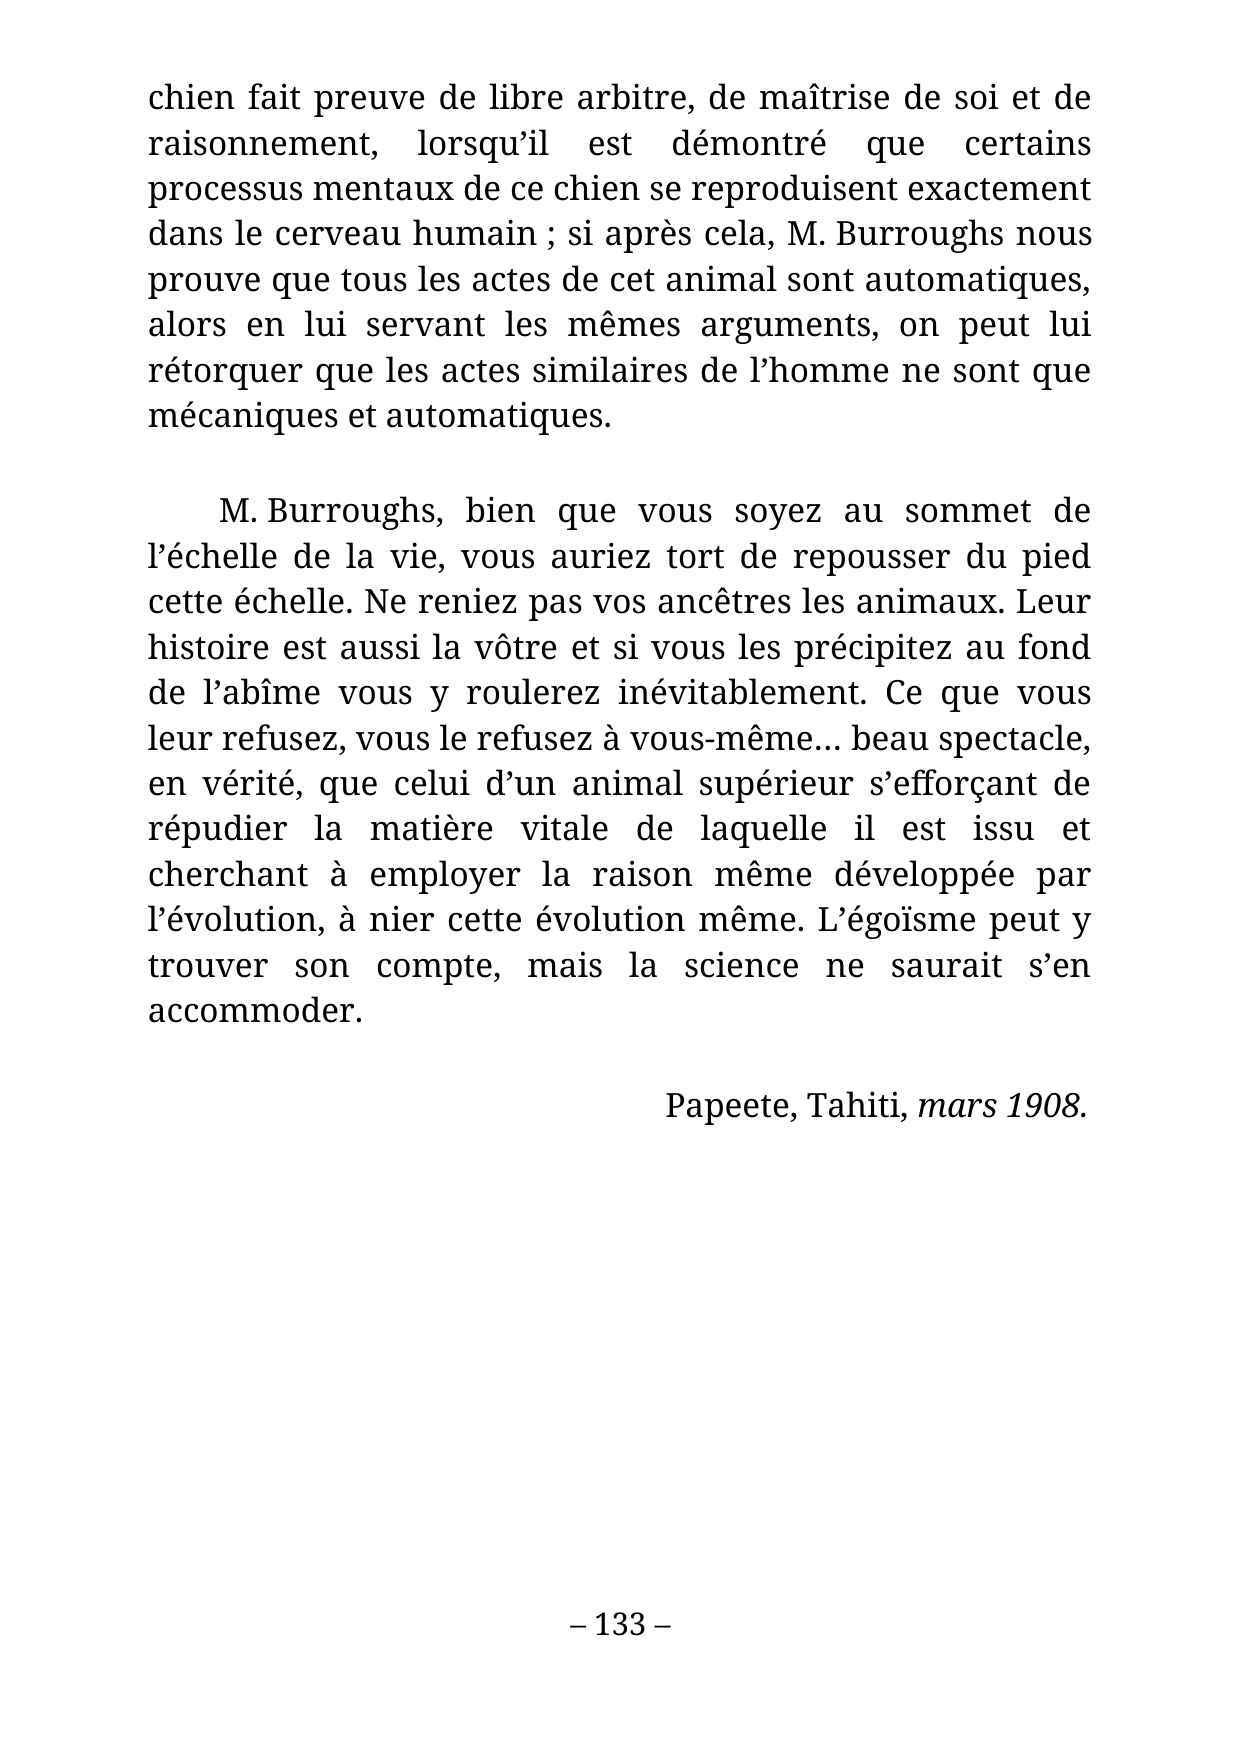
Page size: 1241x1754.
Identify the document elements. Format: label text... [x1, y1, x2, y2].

text chien fait preuve de libre arbitre, de maîtrise de soi et de raisonnement, lorsqu’il est démontré que certains processus mentaux de ce chien se reproduisent exactement dans le cerveau humain ; si après cela, M. Burroughs nous prouve que tous les actes de cet animal sont automatiques, alors en lui servant les mêmes arguments, on peut lui rétorquer que les actes similaires de l’homme ne sont que mécaniques et automatiques. [148, 74, 1092, 437]
text Papeete, Tahiti, mars 1908. [148, 1082, 1092, 1128]
text M. Burroughs, bien que vous soyez au sommet de l’échelle de la vie, vous auriez tort de repousser du pied cette échelle. Ne reniez pas vos ancêtres les animaux. Leur histoire est aussi la vôtre et si vous les précipitez au fond de l’abîme vous y roulerez inévitablement. Ce que vous leur refusez, vous le refusez à vous-même… beau spectacle, en vérité, que celui d’un animal supérieur s’efforçant de répudier la matière vitale de laquelle il est issu et cherchant à employer la raison même développée par l’évolution, à nier cette évolution même. L’égoïsme peut y trouver son compte, mais la science ne saurait s’en accommoder. [148, 487, 1092, 1032]
